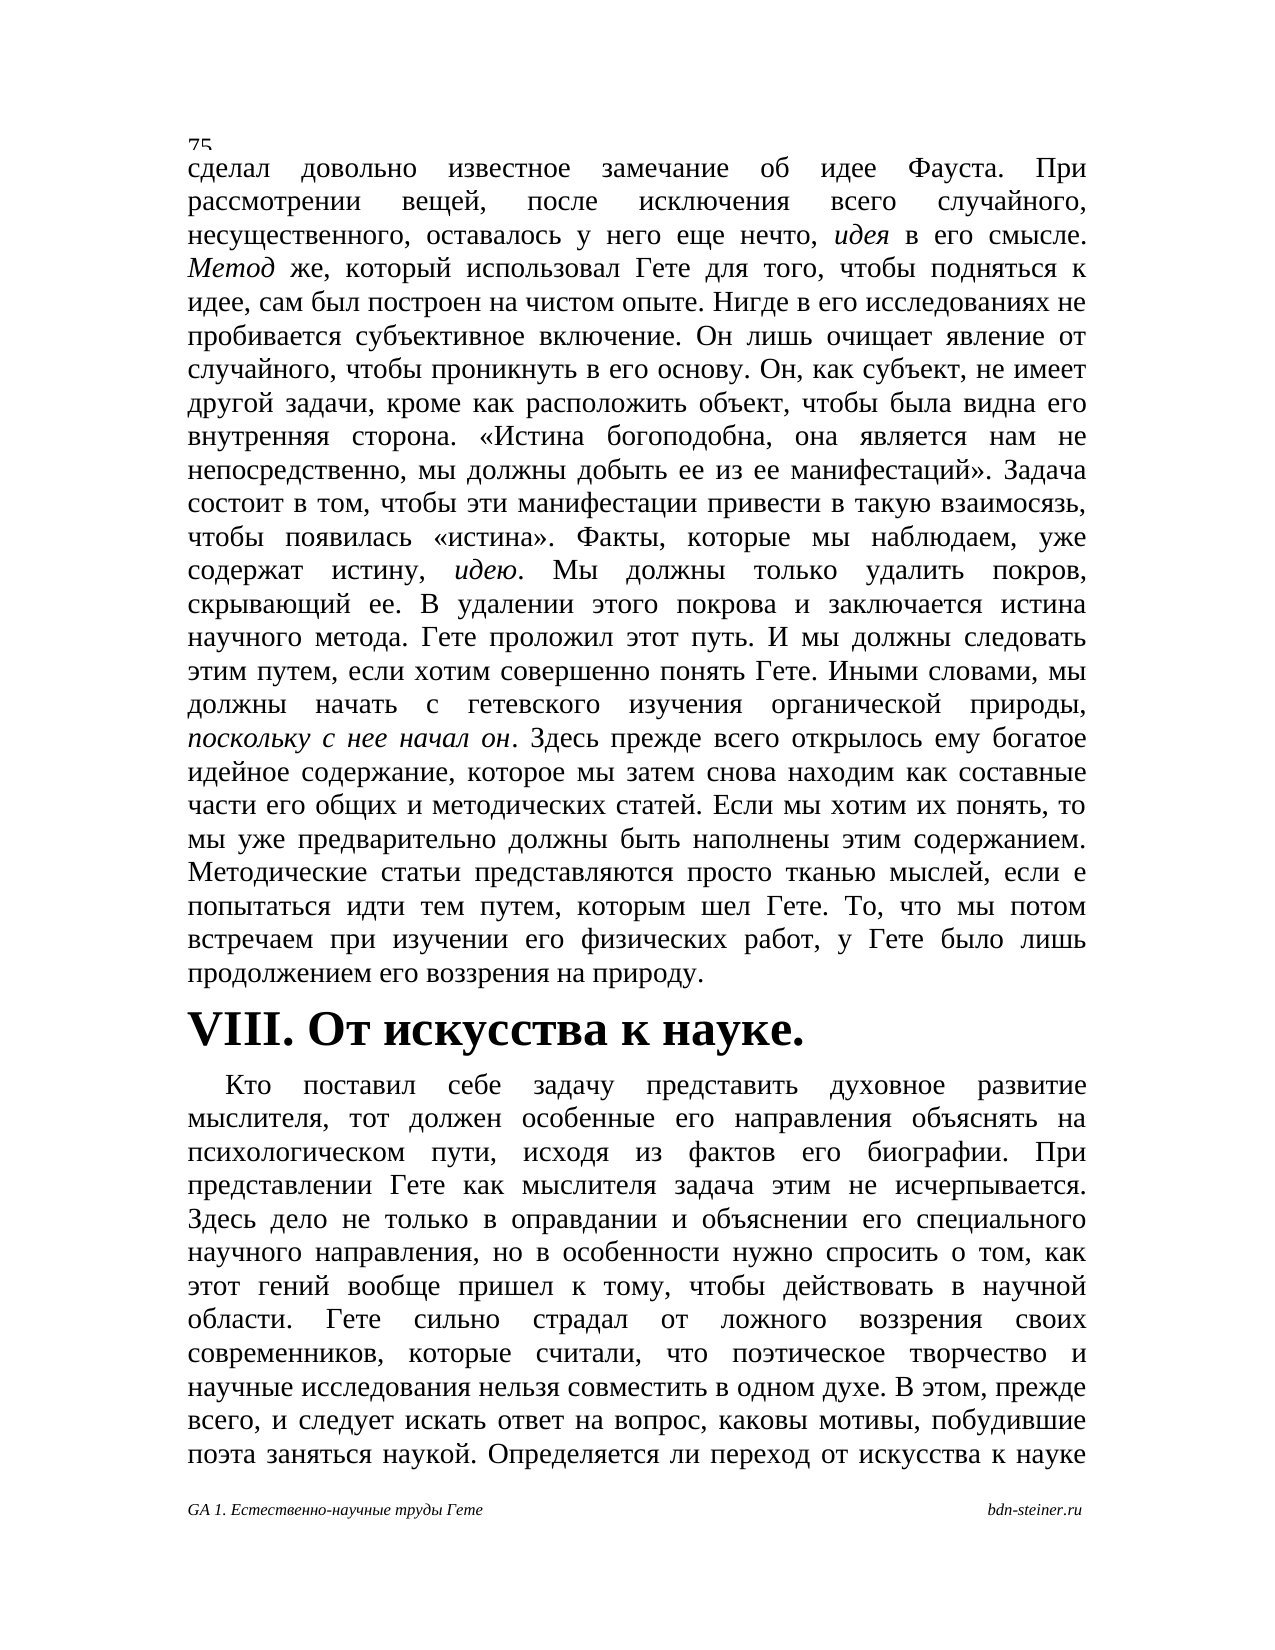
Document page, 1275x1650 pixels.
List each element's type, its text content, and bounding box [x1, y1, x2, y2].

text сделал довольно известное замечание об идее Фауста. При рассмотрении вещей, после исключения всего случайного, несущественного, оставалось у него еще нечто, идея в его смысле. Метод же, который использовал Гете для того, чтобы подняться к идее, сам был построен на чистом опыте. Нигде в его исследованиях не пробивается субъективное включение. Он лишь очищает явление от случайного, чтобы проникнуть в его основу. Он, как субъект, не имеет другой задачи, кроме как расположить объект, чтобы была видна его внутренняя сторона. «Истина богоподобна, она является нам не непосредственно, мы должны добыть ее из ее манифестаций». Задача состоит в том, чтобы эти манифестации привести в такую взаимосязь, чтобы появилась «истина». Факты, которые мы наблюдаем, уже содержат истину, идею. Мы должны только удалить покров, скрывающий ее. В удалении этого покрова и заключается истина научного метода. Гете проложил этот путь. И мы должны следовать этим путем, если хотим совершенно понять Гете. Иными словами, мы должны начать с гетевского изучения органической природы, поскольку с нее начал он. Здесь прежде всего открылось ему богатое идейное содержание, которое мы затем снова находим как составные части его общих и методических статей. Если мы хотим их понять, то мы уже предварительно должны быть наполнены этим содержанием. Методические статьи представляются просто тканью мыслей, если е попытаться идти тем путем, которым шел Гете. То, что мы потом встречаем при изучении его физических работ, у Гете было лишь продолжением его воззрения на природу. [187, 150, 1087, 988]
text Кто поставил себе задачу представить духовное развитие мыслителя, тот должен особенные его направления объяснять на психологическом пути, исходя из фактов его биографии. При представлении Гете как мыслителя задача этим не исчерпывается. Здесь дело не только в оправдании и объяснении его специального научного направления, но в особенности нужно спросить о том, как этот гений вообще пришел к тому, чтобы действовать в научной области. Гете сильно страдал от ложного воззрения своих современников, которые считали, что поэтическое творчество и научные исследования нельзя совместить в одном духе. В этом, прежде всего, и следует искать ответ на вопрос, каковы мотивы, побудившие поэта заняться наукой. Определяется ли переход от искусства к науке [187, 1067, 1087, 1469]
subtitle VIII. От искусства к науке. [187, 999, 1087, 1056]
